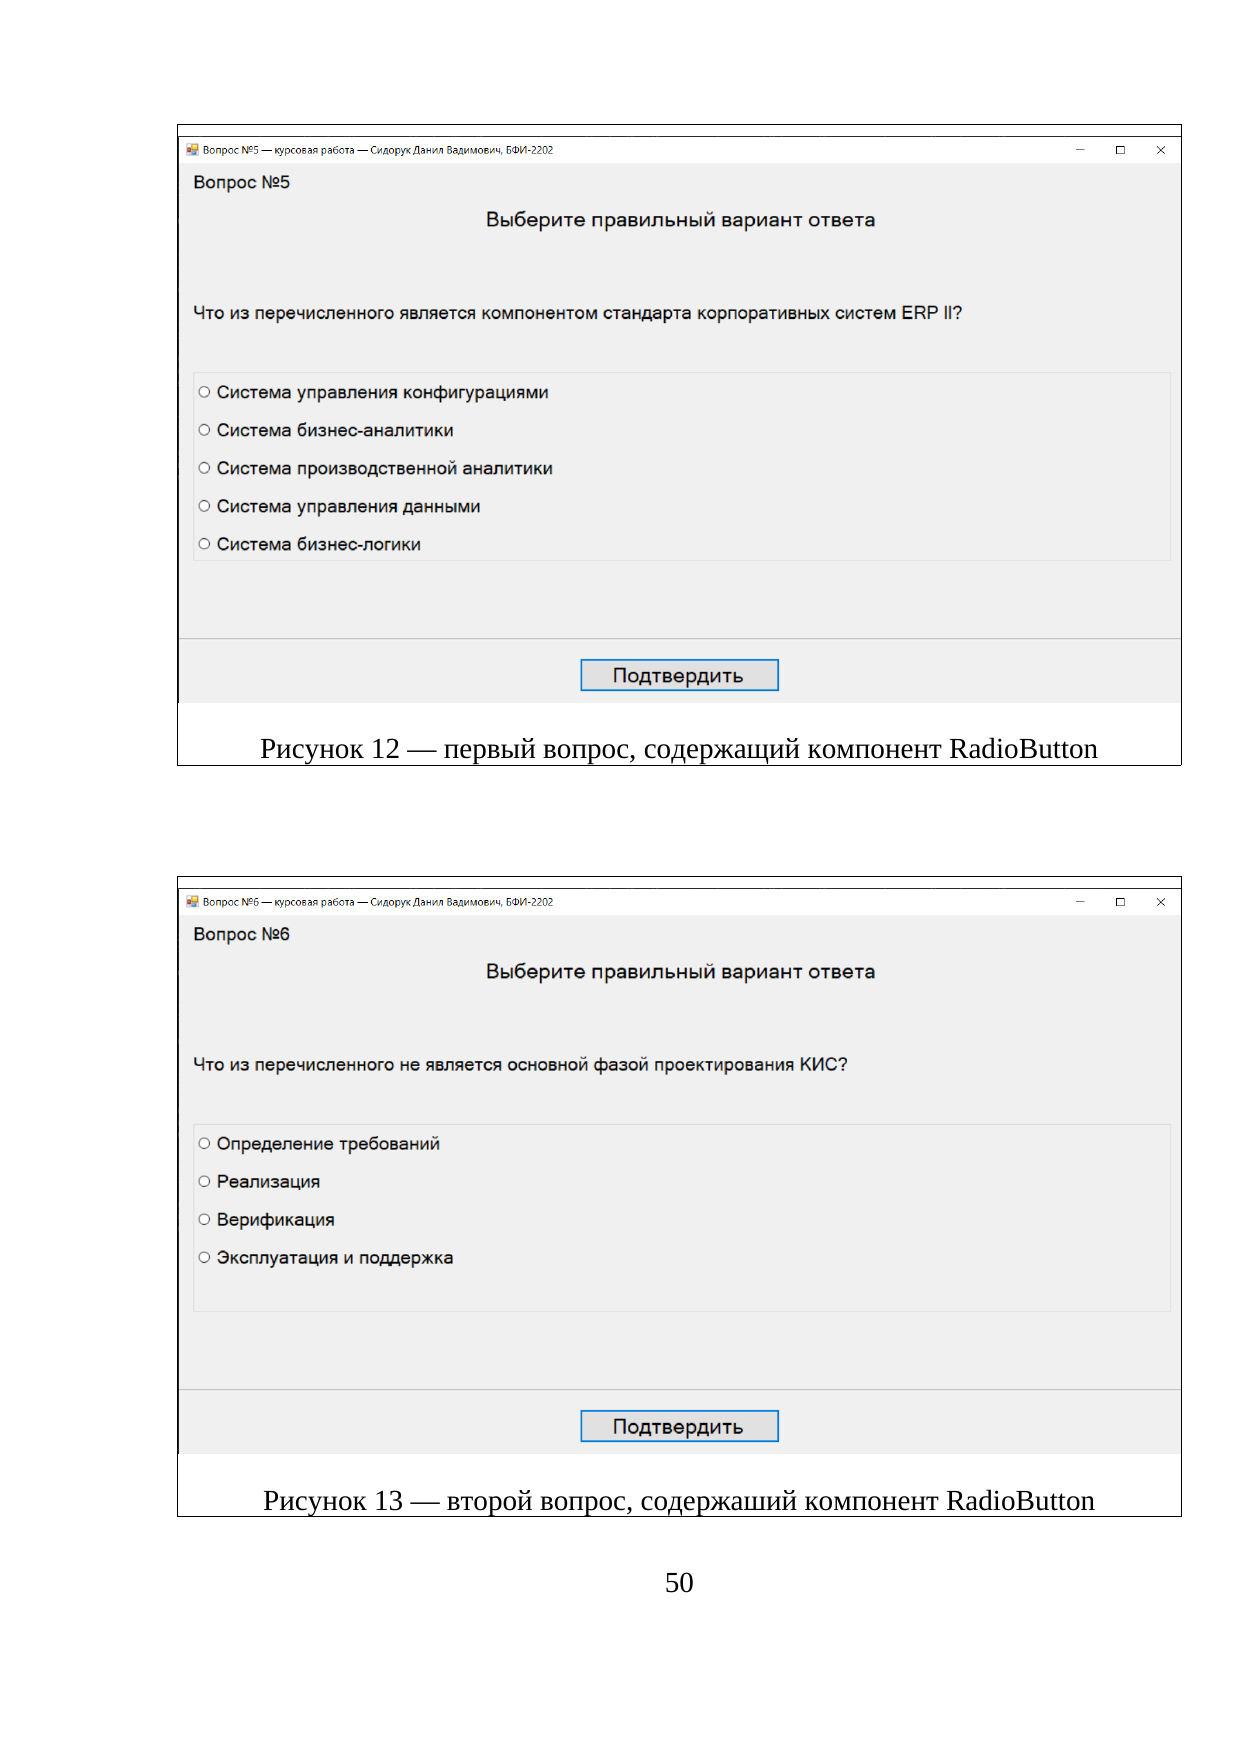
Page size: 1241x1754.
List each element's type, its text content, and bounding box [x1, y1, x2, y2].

text Рисунок 13 — второй вопрос, содержаший компонент RadioButton [178, 1483, 1181, 1516]
picture [178, 888, 1181, 1454]
picture [178, 136, 1181, 703]
text Рисунок 12 — первый вопрос, содержащий компонент RadioButton [178, 732, 1181, 765]
